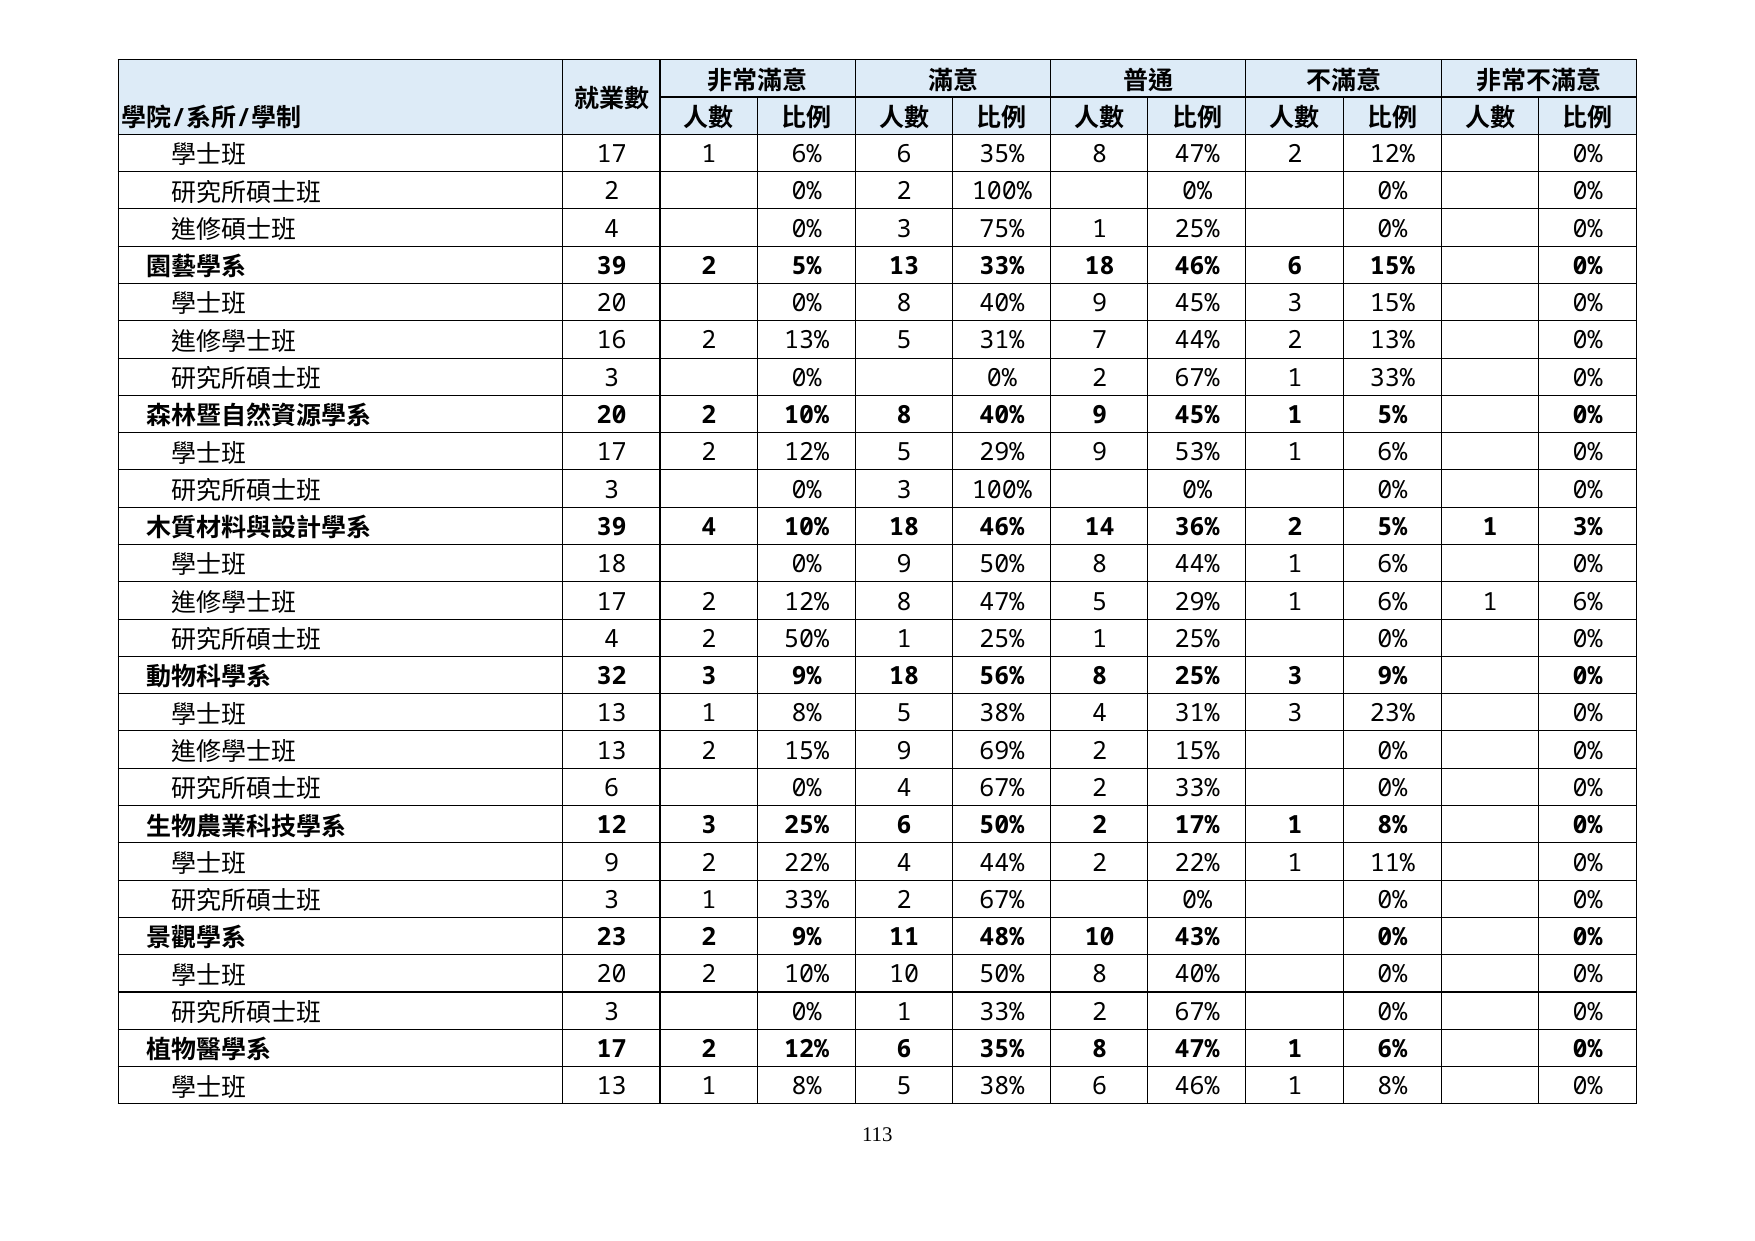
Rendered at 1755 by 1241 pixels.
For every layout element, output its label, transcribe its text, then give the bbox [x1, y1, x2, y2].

table_cell 8% [758, 694, 855, 730]
table_cell 67% [1148, 993, 1245, 1029]
table_cell 33% [953, 993, 1050, 1029]
table_cell 2 [661, 433, 757, 469]
table_cell 4 [856, 769, 952, 805]
table_cell 0% [758, 769, 855, 805]
table_cell 0% [1344, 620, 1441, 656]
table_cell 46% [953, 508, 1050, 544]
table_cell 1 [1246, 396, 1343, 432]
table_cell 45% [1148, 396, 1245, 432]
table_cell 53% [1148, 433, 1245, 469]
table_cell 100% [953, 172, 1050, 208]
table_cell 48% [953, 918, 1050, 954]
table_cell [1442, 694, 1538, 730]
table_cell [1442, 918, 1538, 954]
table_cell 45% [1148, 284, 1245, 320]
table_cell [1051, 470, 1147, 507]
table_cell 20 [563, 284, 659, 320]
table_cell 6 [856, 135, 952, 171]
table_cell 8 [1051, 545, 1147, 581]
table_cell 39 [563, 508, 659, 544]
table_cell 1 [1246, 843, 1343, 879]
table_cell 0% [758, 284, 855, 320]
table_cell 1 [661, 135, 757, 171]
table_cell 學士班 [119, 955, 562, 991]
table_cell 44% [1148, 545, 1245, 581]
table_cell 5 [856, 433, 952, 469]
table_cell 0% [1539, 806, 1636, 842]
table_cell 15% [1148, 731, 1245, 768]
table_cell 0% [1539, 881, 1636, 917]
table_header 滿意 [856, 60, 1050, 96]
table_cell [1051, 172, 1147, 208]
table_cell 50% [953, 806, 1050, 842]
table_cell 研究所碩士班 [119, 359, 562, 395]
table_cell 2 [661, 955, 757, 991]
table_cell 3 [563, 881, 659, 917]
table_cell 1 [856, 993, 952, 1029]
table_cell [661, 284, 757, 320]
table_cell 8 [856, 284, 952, 320]
table_cell 學士班 [119, 135, 562, 171]
table_cell 學士班 [119, 694, 562, 730]
table_cell 23% [1344, 694, 1441, 730]
table_cell 8 [1051, 955, 1147, 991]
table_cell 25% [953, 620, 1050, 656]
table_cell 4 [1051, 694, 1147, 730]
table_cell 5 [1051, 582, 1147, 618]
table_cell 1 [1442, 582, 1538, 618]
table_cell [1442, 731, 1538, 768]
table_cell 40% [953, 284, 1050, 320]
table_cell 8% [1344, 1067, 1441, 1103]
table_cell 33% [1344, 359, 1441, 395]
table_cell 0% [1344, 731, 1441, 768]
table_cell [1246, 620, 1343, 656]
table_header 學院/系所/學制 [119, 60, 562, 134]
table_cell 人數 [856, 98, 952, 134]
table_cell 6 [856, 1030, 952, 1066]
table_cell 進修碩士班 [119, 209, 562, 246]
table_cell [1442, 955, 1538, 991]
table_cell 39 [563, 247, 659, 283]
table_cell 2 [661, 396, 757, 432]
table_cell 32 [563, 657, 659, 693]
table_cell 0% [1539, 359, 1636, 395]
table_cell 景觀學系 [119, 918, 562, 954]
table_cell 18 [856, 657, 952, 693]
table_cell 人數 [1246, 98, 1343, 134]
table_cell 33% [758, 881, 855, 917]
table_cell 3 [563, 359, 659, 395]
table_cell 0% [758, 993, 855, 1029]
table_cell 100% [953, 470, 1050, 507]
table_cell 生物農業科技學系 [119, 806, 562, 842]
table_cell 9 [563, 843, 659, 879]
table_cell 3 [563, 993, 659, 1029]
table_cell 4 [661, 508, 757, 544]
table_cell 35% [953, 1030, 1050, 1066]
table_cell 比例 [1344, 98, 1441, 134]
table_cell 5% [758, 247, 855, 283]
table_cell 17 [563, 135, 659, 171]
table_cell 17 [563, 582, 659, 618]
table_cell [661, 993, 757, 1029]
table_cell 3 [563, 470, 659, 507]
table_cell 35% [953, 135, 1050, 171]
table_header 普通 [1051, 60, 1245, 96]
table_cell 12% [758, 582, 855, 618]
table_cell [1246, 918, 1343, 954]
table_cell 5% [1344, 396, 1441, 432]
table_cell 13% [1344, 321, 1441, 357]
table_cell 22% [1148, 843, 1245, 879]
table_cell [661, 545, 757, 581]
table_cell [1246, 993, 1343, 1029]
table_cell 1 [1246, 1067, 1343, 1103]
table_cell 比例 [1539, 98, 1636, 134]
table_cell 3% [1539, 508, 1636, 544]
table_cell 0% [1539, 284, 1636, 320]
table_cell [1442, 993, 1538, 1029]
table_cell [1442, 806, 1538, 842]
table_cell 13 [563, 731, 659, 768]
table_cell 3 [1246, 657, 1343, 693]
table_cell 1 [1246, 1030, 1343, 1066]
table_cell 0% [1539, 993, 1636, 1029]
table_cell 1 [1246, 433, 1343, 469]
table_cell 10% [758, 396, 855, 432]
table_cell 0% [1539, 433, 1636, 469]
table_cell 4 [563, 620, 659, 656]
table_cell 0% [1344, 881, 1441, 917]
table_cell 2 [1051, 769, 1147, 805]
table_cell 47% [953, 582, 1050, 618]
table_cell 9 [1051, 396, 1147, 432]
table_cell [1442, 620, 1538, 656]
table_cell [1442, 284, 1538, 320]
table_cell 18 [563, 545, 659, 581]
table_cell 2 [661, 731, 757, 768]
table_header 不滿意 [1246, 60, 1441, 96]
table_cell 動物科學系 [119, 657, 562, 693]
table_cell 17% [1148, 806, 1245, 842]
table_cell 9% [1344, 657, 1441, 693]
table_cell 7 [1051, 321, 1147, 357]
table_cell 4 [856, 843, 952, 879]
table_cell 36% [1148, 508, 1245, 544]
table_cell 11 [856, 918, 952, 954]
table_cell 8 [856, 396, 952, 432]
table_cell 1 [1051, 620, 1147, 656]
table_cell [1442, 433, 1538, 469]
table_cell 20 [563, 396, 659, 432]
table_cell 9 [856, 731, 952, 768]
table_cell 12% [758, 433, 855, 469]
table_cell 進修學士班 [119, 582, 562, 618]
table_cell 0% [1539, 470, 1636, 507]
table_cell 23 [563, 918, 659, 954]
table_cell 5 [856, 1067, 952, 1103]
table_cell [1246, 955, 1343, 991]
table_cell 15% [1344, 247, 1441, 283]
table_cell 10 [856, 955, 952, 991]
table_cell 研究所碩士班 [119, 620, 562, 656]
table_cell 25% [1148, 620, 1245, 656]
table_cell 13% [758, 321, 855, 357]
table_cell [1442, 321, 1538, 357]
table_cell 25% [758, 806, 855, 842]
table_cell 13 [856, 247, 952, 283]
table_cell 2 [661, 843, 757, 879]
table_cell 1 [1246, 582, 1343, 618]
table_cell 25% [1148, 209, 1245, 246]
table_cell 10 [1051, 918, 1147, 954]
table_cell 1 [856, 620, 952, 656]
table_cell 0% [1539, 209, 1636, 246]
table_cell [1246, 731, 1343, 768]
table_cell 木質材料與設計學系 [119, 508, 562, 544]
table_cell 0% [1539, 694, 1636, 730]
table_cell [1442, 359, 1538, 395]
table_cell 0% [1344, 993, 1441, 1029]
table_cell 0% [758, 209, 855, 246]
table_cell 75% [953, 209, 1050, 246]
table_cell 0% [1539, 545, 1636, 581]
table_cell 67% [953, 881, 1050, 917]
table_cell 10% [758, 508, 855, 544]
table_cell 17 [563, 1030, 659, 1066]
table_cell 0% [1148, 172, 1245, 208]
table_cell [1246, 470, 1343, 507]
table_cell 3 [1246, 284, 1343, 320]
table_cell 比例 [758, 98, 855, 134]
table_cell [856, 359, 952, 395]
table_cell 69% [953, 731, 1050, 768]
table_cell [661, 209, 757, 246]
table_cell 43% [1148, 918, 1245, 954]
table_cell 2 [1246, 508, 1343, 544]
table_cell 人數 [661, 98, 757, 134]
table_cell 8 [1051, 135, 1147, 171]
table_cell 0% [1148, 470, 1245, 507]
table_cell 2 [661, 620, 757, 656]
table_cell 2 [661, 582, 757, 618]
table_cell 比例 [1148, 98, 1245, 134]
table_cell 47% [1148, 1030, 1245, 1066]
table_cell [1442, 247, 1538, 283]
table_cell 8% [758, 1067, 855, 1103]
table_cell 0% [1539, 918, 1636, 954]
table_cell [1442, 1067, 1538, 1103]
table_cell 2 [1246, 135, 1343, 171]
table_cell 50% [953, 545, 1050, 581]
table_cell 10% [758, 955, 855, 991]
table_cell 0% [1344, 172, 1441, 208]
table_cell 56% [953, 657, 1050, 693]
table_cell 15% [758, 731, 855, 768]
table_cell 33% [953, 247, 1050, 283]
table_cell 3 [1246, 694, 1343, 730]
table_cell [1246, 209, 1343, 246]
table_cell 1 [1442, 508, 1538, 544]
table_cell 園藝學系 [119, 247, 562, 283]
table_cell 17 [563, 433, 659, 469]
table_cell 3 [661, 657, 757, 693]
table_cell 3 [856, 209, 952, 246]
table_cell 2 [1051, 731, 1147, 768]
table_cell 0% [1539, 321, 1636, 357]
table_cell 0% [1344, 955, 1441, 991]
table_cell 22% [758, 843, 855, 879]
table_cell 13 [563, 694, 659, 730]
table_cell 12 [563, 806, 659, 842]
table_header 非常不滿意 [1442, 60, 1636, 96]
table_cell [1442, 470, 1538, 507]
table_cell 0% [953, 359, 1050, 395]
table_cell 50% [953, 955, 1050, 991]
table_cell 67% [1148, 359, 1245, 395]
table_cell 31% [953, 321, 1050, 357]
table_cell 研究所碩士班 [119, 470, 562, 507]
table_cell 0% [758, 545, 855, 581]
table_cell [1442, 545, 1538, 581]
table_cell 1 [1246, 806, 1343, 842]
table_cell 25% [1148, 657, 1245, 693]
table_cell 學士班 [119, 545, 562, 581]
table_cell 1 [1246, 545, 1343, 581]
table_cell 15% [1344, 284, 1441, 320]
table_cell 0% [1539, 396, 1636, 432]
table_cell 0% [1344, 918, 1441, 954]
table_cell 38% [953, 694, 1050, 730]
table_cell 4 [563, 209, 659, 246]
table_cell 0% [1539, 247, 1636, 283]
table_cell 0% [1344, 769, 1441, 805]
table_cell 50% [758, 620, 855, 656]
table_cell 0% [758, 470, 855, 507]
table_cell 5 [856, 321, 952, 357]
table_cell 植物醫學系 [119, 1030, 562, 1066]
table_cell 8% [1344, 806, 1441, 842]
table_cell 18 [856, 508, 952, 544]
table_cell 研究所碩士班 [119, 881, 562, 917]
table_cell [1246, 769, 1343, 805]
table_cell 9% [758, 657, 855, 693]
table_header 就業數 [563, 60, 659, 134]
table_cell 0% [1539, 620, 1636, 656]
table_cell [661, 769, 757, 805]
table_cell 學士班 [119, 1067, 562, 1103]
table_cell 2 [1051, 806, 1147, 842]
table_cell 1 [661, 694, 757, 730]
table_cell 44% [1148, 321, 1245, 357]
table_cell 8 [856, 582, 952, 618]
table_cell 8 [1051, 657, 1147, 693]
table_cell 9 [856, 545, 952, 581]
table_cell 進修學士班 [119, 731, 562, 768]
table_cell [1442, 881, 1538, 917]
table_cell [1246, 881, 1343, 917]
table_cell 6% [1344, 1030, 1441, 1066]
table_cell 6% [1539, 582, 1636, 618]
table_cell 16 [563, 321, 659, 357]
table_cell [1442, 135, 1538, 171]
table_cell 研究所碩士班 [119, 769, 562, 805]
table_cell 0% [1539, 731, 1636, 768]
table_cell 29% [953, 433, 1050, 469]
table_cell 6 [563, 769, 659, 805]
table_cell 12% [758, 1030, 855, 1066]
table_cell 2 [661, 247, 757, 283]
table_cell 學士班 [119, 843, 562, 879]
table_cell 5% [1344, 508, 1441, 544]
table_cell 0% [1148, 881, 1245, 917]
table_cell 8 [1051, 1030, 1147, 1066]
table_cell 6% [758, 135, 855, 171]
table_cell 40% [953, 396, 1050, 432]
table_cell 學士班 [119, 433, 562, 469]
table_cell 67% [953, 769, 1050, 805]
table_cell 進修學士班 [119, 321, 562, 357]
table_cell 6 [1246, 247, 1343, 283]
table_cell [1442, 209, 1538, 246]
table_cell 6 [856, 806, 952, 842]
table_cell 2 [856, 172, 952, 208]
table_cell [661, 172, 757, 208]
table_cell 2 [1051, 993, 1147, 1029]
table_cell [1442, 1030, 1538, 1066]
table_cell 人數 [1442, 98, 1538, 134]
table_cell 人數 [1051, 98, 1147, 134]
table_cell [1442, 769, 1538, 805]
table_cell 44% [953, 843, 1050, 879]
table_cell 2 [1246, 321, 1343, 357]
table_cell 2 [563, 172, 659, 208]
table_cell [1442, 843, 1538, 879]
table_cell 33% [1148, 769, 1245, 805]
table_header 非常滿意 [661, 60, 855, 96]
table_cell 1 [661, 1067, 757, 1103]
table_cell 31% [1148, 694, 1245, 730]
table_cell 9 [1051, 433, 1147, 469]
table_cell 12% [1344, 135, 1441, 171]
table_cell 0% [1539, 1067, 1636, 1103]
table_cell 2 [1051, 359, 1147, 395]
table_cell [1246, 172, 1343, 208]
table_cell 0% [758, 172, 855, 208]
table_cell 13 [563, 1067, 659, 1103]
table_cell 0% [1539, 172, 1636, 208]
table_cell 0% [1539, 843, 1636, 879]
table_cell 研究所碩士班 [119, 993, 562, 1029]
table_cell 9% [758, 918, 855, 954]
table_cell [1051, 881, 1147, 917]
table_cell 1 [1051, 209, 1147, 246]
table_cell 6% [1344, 433, 1441, 469]
table_cell 47% [1148, 135, 1245, 171]
table_cell [1442, 396, 1538, 432]
table_cell 2 [661, 321, 757, 357]
table_cell 6 [1051, 1067, 1147, 1103]
table_cell 46% [1148, 1067, 1245, 1103]
table_cell 2 [1051, 843, 1147, 879]
table_cell 2 [661, 1030, 757, 1066]
table_cell 9 [1051, 284, 1147, 320]
table_cell 0% [1344, 470, 1441, 507]
table_cell [1442, 657, 1538, 693]
table_cell 3 [661, 806, 757, 842]
table_cell 森林暨自然資源學系 [119, 396, 562, 432]
table_cell [661, 359, 757, 395]
table_cell 6% [1344, 545, 1441, 581]
table_cell 14 [1051, 508, 1147, 544]
table_cell 38% [953, 1067, 1050, 1103]
table_cell 20 [563, 955, 659, 991]
table_cell 比例 [953, 98, 1050, 134]
table_cell 1 [661, 881, 757, 917]
table_cell 40% [1148, 955, 1245, 991]
table_cell 0% [1539, 769, 1636, 805]
table_cell 29% [1148, 582, 1245, 618]
table_cell 3 [856, 470, 952, 507]
table_cell 5 [856, 694, 952, 730]
table_cell 1 [1246, 359, 1343, 395]
table_cell 0% [1539, 955, 1636, 991]
table_cell 研究所碩士班 [119, 172, 562, 208]
table_cell 0% [758, 359, 855, 395]
table_cell 2 [856, 881, 952, 917]
table_cell 0% [1539, 1030, 1636, 1066]
table_cell 學士班 [119, 284, 562, 320]
table_cell 6% [1344, 582, 1441, 618]
table_cell [661, 470, 757, 507]
table_cell [1442, 172, 1538, 208]
table_cell 46% [1148, 247, 1245, 283]
table_cell 2 [661, 918, 757, 954]
table_cell 18 [1051, 247, 1147, 283]
table_cell 0% [1539, 135, 1636, 171]
table_cell 0% [1539, 657, 1636, 693]
table_cell 0% [1344, 209, 1441, 246]
table_cell 11% [1344, 843, 1441, 879]
